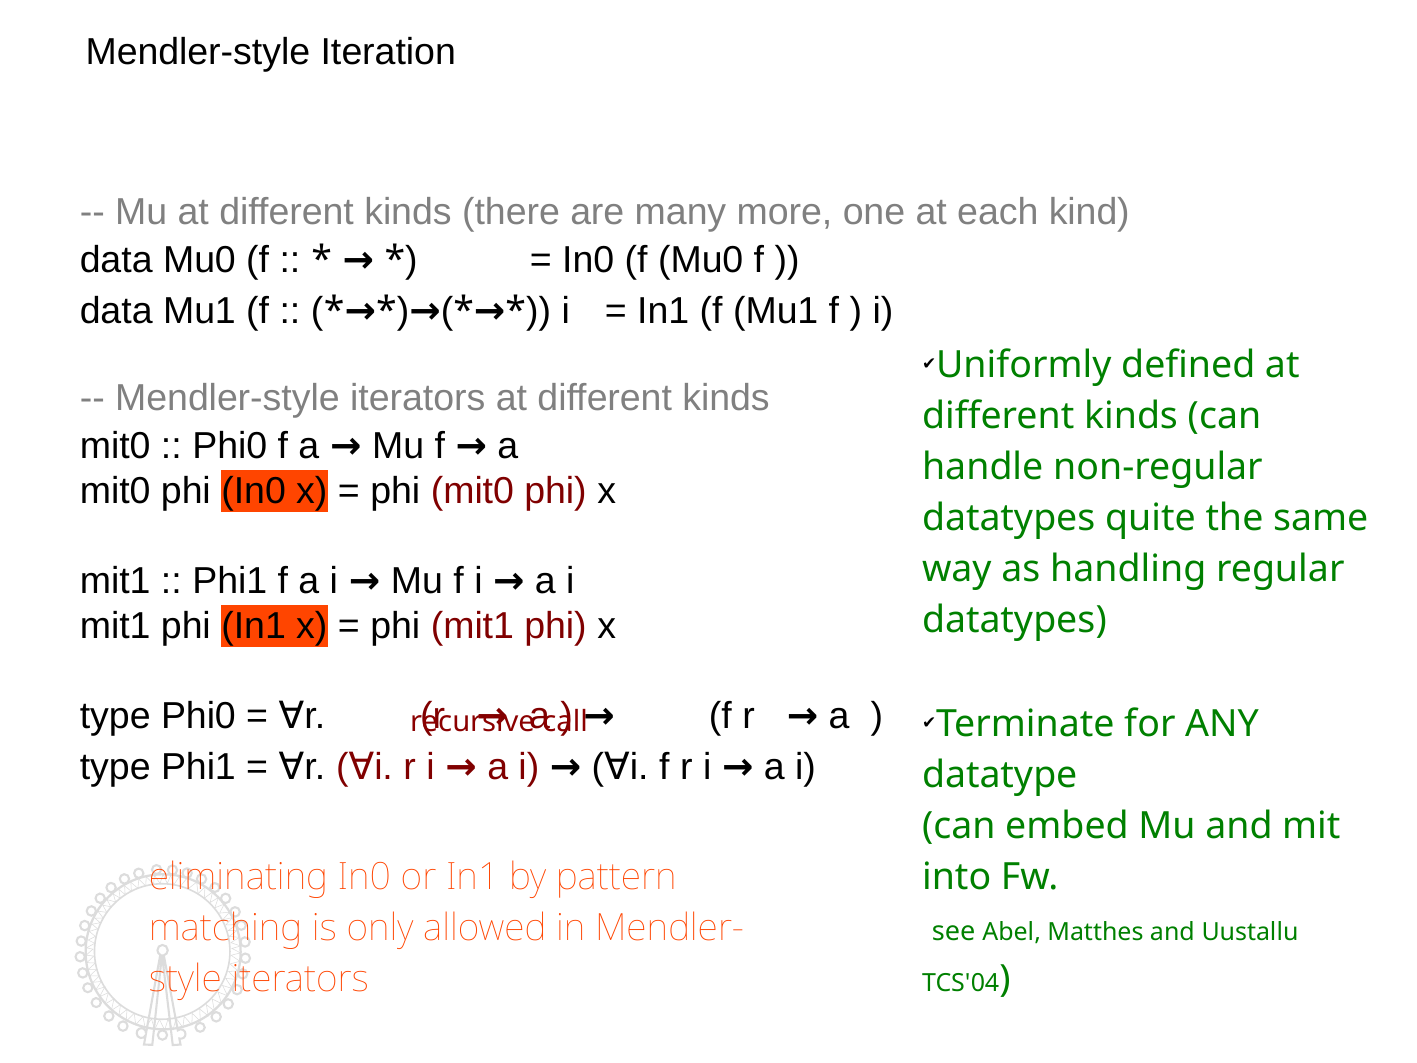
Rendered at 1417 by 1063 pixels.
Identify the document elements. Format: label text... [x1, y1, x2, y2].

text_box Uniformly defined at different kinds (can handle non-regular datatypes quite the same way as handling regular datatypes) Terminate for ANY datatype (can embed Mu and mit into Fw. see Abel, Matthes and Uustallu TCS'04) However, not very useful for mixed-variant datatypes [904, 329, 1407, 807]
text_box recursive call [394, 692, 605, 735]
title Mendler-style Iteration [70, 23, 1346, 157]
subtitle -- Mu at different kinds (there are many more, one at each kind) data Mu0 (f :: * → *) = In0 (f (Mu0 f )) data Mu1 (f :: (*→*)→(*→*)) i = In1 (f (Mu1 f ) i) -- Mendler-style iterators at different kinds mit0 :: Phi0 f a → Mu f → a mit0 phi (In0 x) = phi (mit0 phi) x mit1 :: Phi1 f a i → Mu f i → a i mit1 phi (In1 x) = phi (mit1 phi) x type Phi0 = ∀r. (r → a ) → (f r → a ) type Phi1 = ∀r. (∀i. r i → a i) → (∀i. f r i → a i) [65, 183, 1274, 832]
text_box eliminating In0 or In1 by pattern matching is only allowed in Mendler-style iterators [131, 842, 799, 931]
